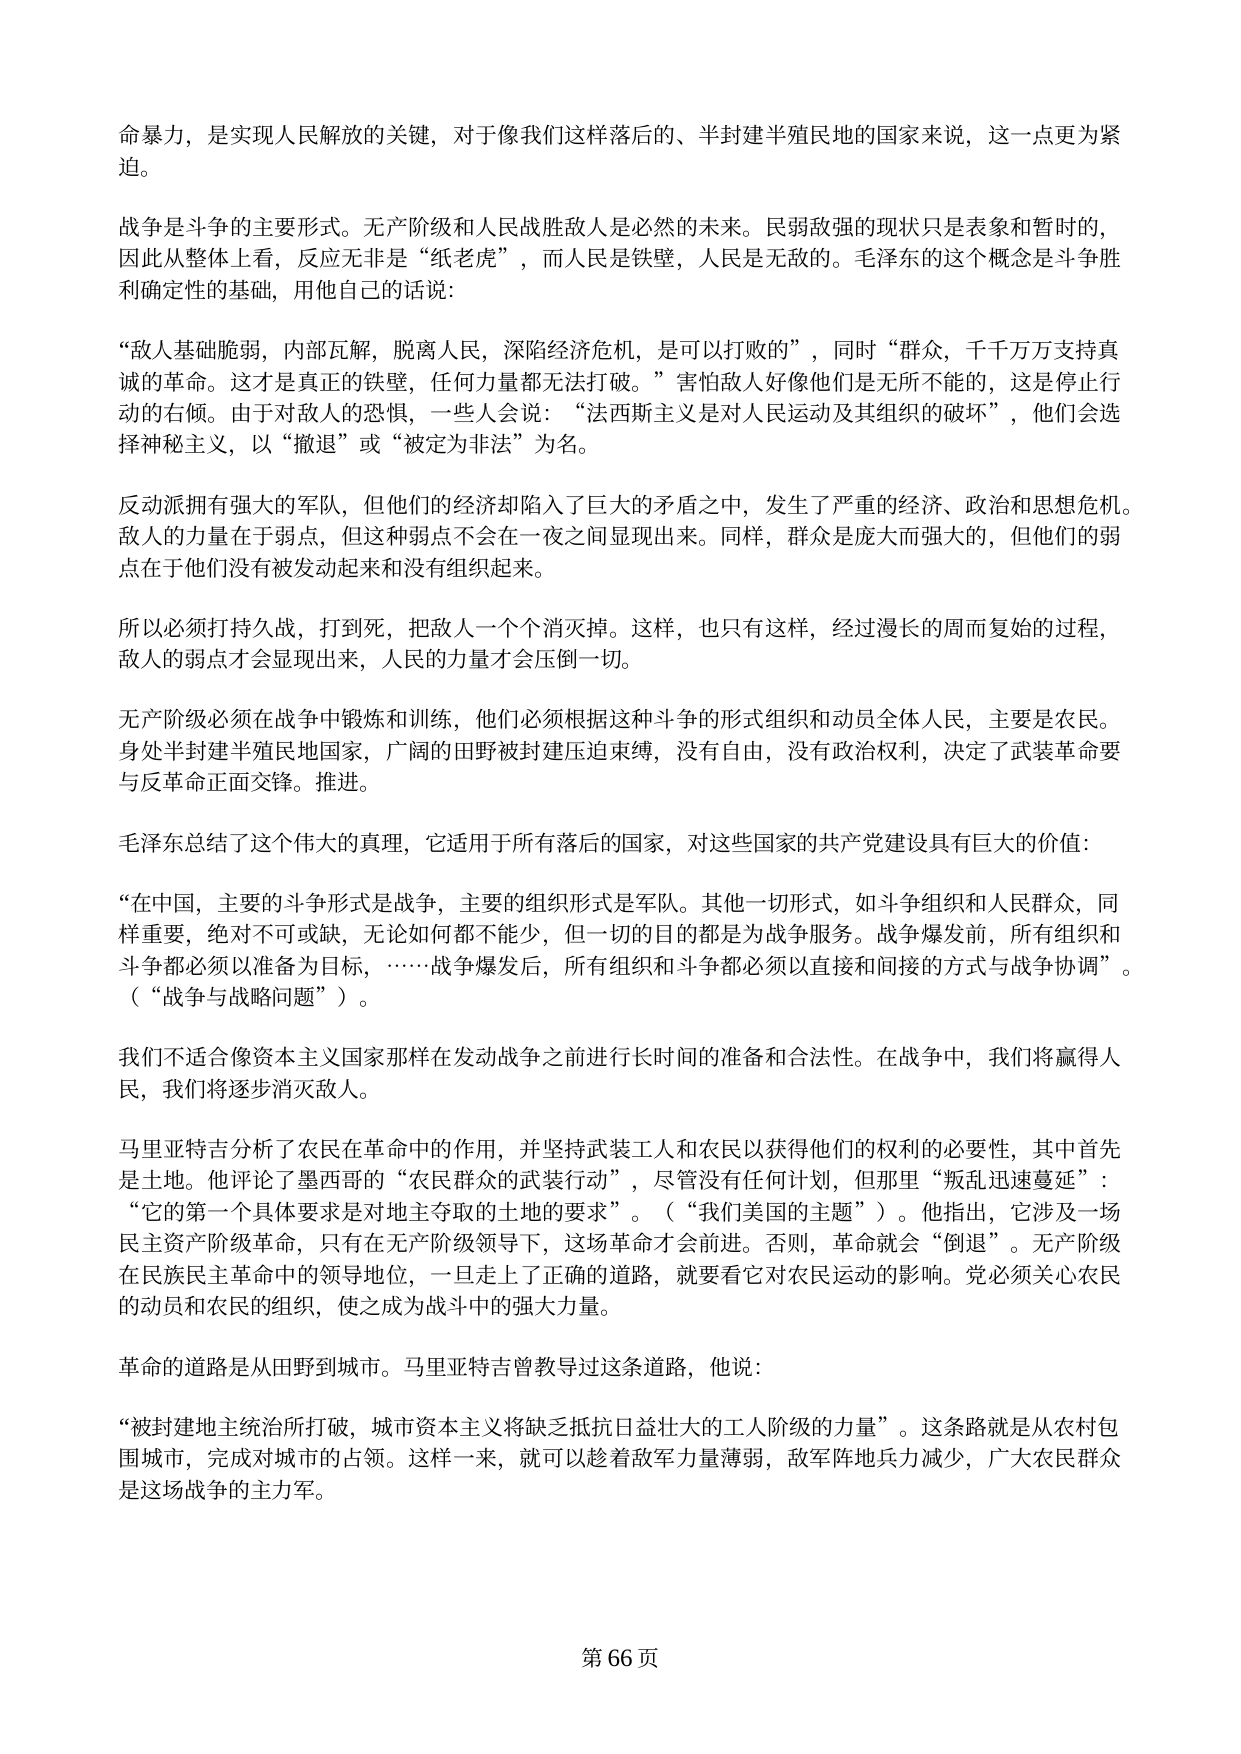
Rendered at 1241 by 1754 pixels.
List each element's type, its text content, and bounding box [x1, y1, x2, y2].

text 马里亚特吉分析了农民在革命中的作用，并坚持武装工人和农民以获得他们的权利的必要性，其中首先是土地。他评论了墨西哥的“农民群众的武装行动”，尽管没有任何计划，但那里“叛乱迅速蔓延”：“它的第一个具体要求是对地主夺取的土地的要求”。（“我们美国的主题”）。他指出，它涉及一场民主资产阶级革命，只有在无产阶级领导下，这场革命才会前进。否则，革命就会“倒退”。无产阶级在民族民主革命中的领导地位，一旦走上了正确的道路，就要看它对农民运动的影响。党必须关心农民的动员和农民的组织，使之成为战斗中的强大力量。 [118, 1132, 1122, 1321]
text 战争是斗争的主要形式。无产阶级和人民战胜敌人是必然的未来。民弱敌强的现状只是表象和暂时的，因此从整体上看，反应无非是“纸老虎”，而人民是铁壁，人民是无敌的。毛泽东的这个概念是斗争胜利确定性的基础，用他自己的话说： [118, 210, 1122, 304]
text 我们不适合像资本主义国家那样在发动战争之前进行长时间的准备和合法性。在战争中，我们将赢得人民，我们将逐步消灭敌人。 [118, 1041, 1122, 1103]
text 反动派拥有强大的军队，但他们的经济却陷入了巨大的矛盾之中，发生了严重的经济、政治和思想危机。敌人的力量在于弱点，但这种弱点不会在一夜之间显现出来。同样，群众是庞大而强大的，但他们的弱点在于他们没有被发动起来和没有组织起来。 [118, 488, 1122, 582]
text 所以必须打持久战，打到死，把敌人一个个消灭掉。这样，也只有这样，经过漫长的周而复始的过程，敌人的弱点才会显现出来，人民的力量才会压倒一切。 [118, 611, 1122, 674]
text 毛泽东总结了这个伟大的真理，它适用于所有落后的国家，对这些国家的共产党建设具有巨大的价值： [118, 826, 1122, 857]
text “被封建地主统治所打破，城市资本主义将缺乏抵抗日益壮大的工人阶级的力量”。这条路就是从农村包围城市，完成对城市的占领。这样一来，就可以趁着敌军力量薄弱，敌军阵地兵力减少，广大农民群众是这场战争的主力军。 [118, 1410, 1122, 1504]
text 命暴力，是实现人民解放的关键，对于像我们这样落后的、半封建半殖民地的国家来说，这一点更为紧迫。 [118, 118, 1122, 181]
text “在中国，主要的斗争形式是战争，主要的组织形式是军队。其他一切形式，如斗争组织和人民群众，同样重要，绝对不可或缺，无论如何都不能少，但一切的目的都是为战争服务。战争爆发前，所有组织和斗争都必须以准备为目标，……战争爆发后，所有组织和斗争都必须以直接和间接的方式与战争协调”。（“战争与战略问题”）。 [118, 886, 1122, 1012]
text 革命的道路是从田野到城市。马里亚特吉曾教导过这条道路，他说： [118, 1350, 1122, 1381]
text “敌人基础脆弱，内部瓦解，脱离人民，深陷经济危机，是可以打败的”，同时“群众，千千万万支持真诚的革命。这才是真正的铁壁，任何力量都无法打破。”害怕敌人好像他们是无所不能的，这是停止行动的右倾。由于对敌人的恐惧，一些人会说：“法西斯主义是对人民运动及其组织的破坏”，他们会选择神秘主义，以“撤退”或“被定为非法”为名。 [118, 333, 1122, 459]
text 无产阶级必须在战争中锻炼和训练，他们必须根据这种斗争的形式组织和动员全体人民，主要是农民。身处半封建半殖民地国家，广阔的田野被封建压迫束缚，没有自由，没有政治权利，决定了武装革命要与反革命正面交锋。推进。 [118, 703, 1122, 797]
